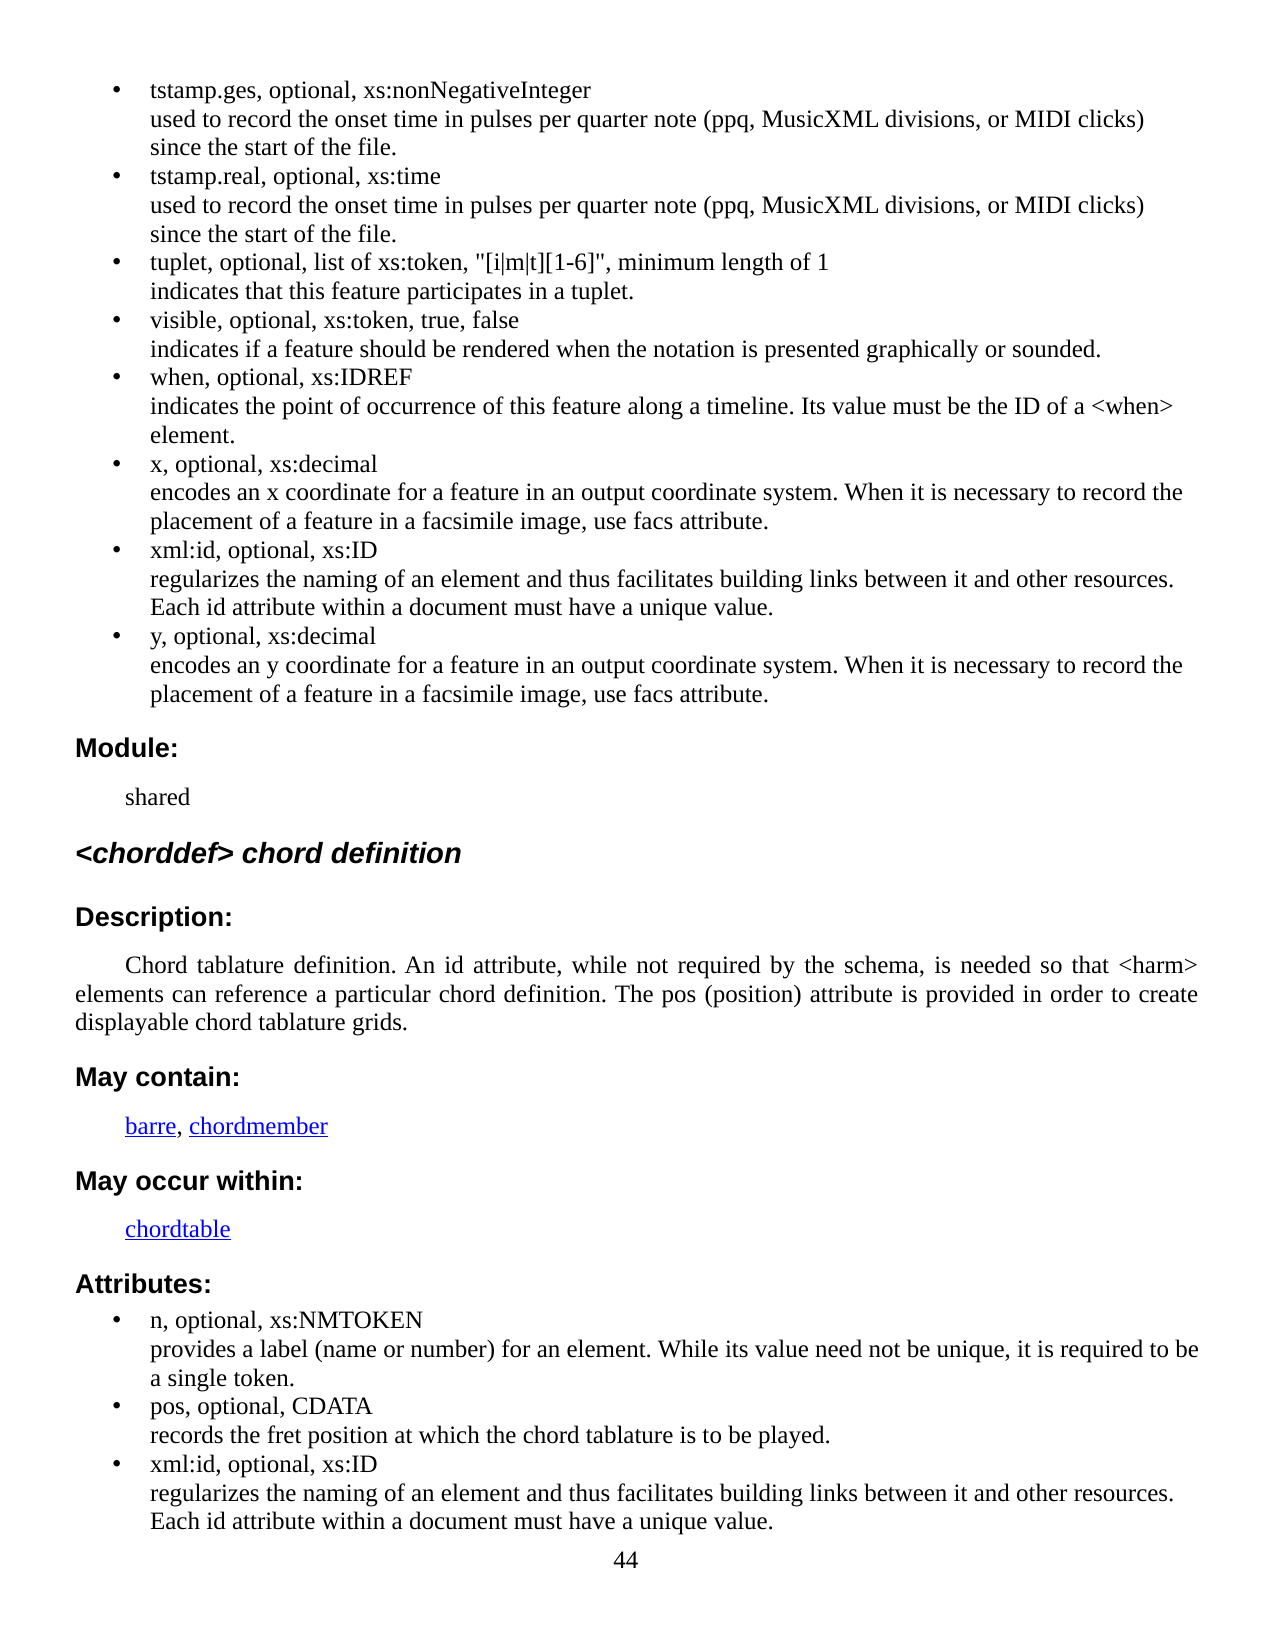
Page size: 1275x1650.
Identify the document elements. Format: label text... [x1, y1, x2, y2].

list when, optional, xs:IDREF indicates the point of occurrence of this feature along a timeline. Its value must be the ID of a <when> element. [112, 362, 1200, 449]
list y, optional, xs:decimal encodes an y coordinate for a feature in an output coordinate system. When it is necessary to record the placement of a feature in a facsimile image, use facs attribute. [112, 621, 1200, 707]
subtitle May contain: [75, 1061, 1200, 1092]
text shared [75, 782, 1200, 811]
list visible, optional, xs:token, true, false indicates if a feature should be rendered when the notation is presented graphically or sounded. [112, 305, 1200, 362]
text barre, chordmember [75, 1111, 1200, 1139]
text Chord tablature definition. An id attribute, while not required by the schema, is needed so that <harm> elements can reference a particular chord definition. The pos (position) attribute is provided in order to create displayable chord tablature grids. [75, 950, 1200, 1036]
subtitle Description: [75, 901, 1200, 932]
list pos, optional, CDATA records the fret position at which the chord tablature is to be played. [112, 1391, 1200, 1449]
subtitle Module: [75, 732, 1200, 764]
list x, optional, xs:decimal encodes an x coordinate for a feature in an output coordinate system. When it is necessary to record the placement of a feature in a facsimile image, use facs attribute. [112, 449, 1200, 535]
text chordtable [75, 1214, 1200, 1243]
list tuplet, optional, list of xs:token, "[i|m|t][1-6]", minimum length of 1 indicates that this feature participates in a tuplet. [112, 247, 1200, 305]
subtitle Attributes: [75, 1268, 1200, 1299]
list xml:id, optional, xs:ID regularizes the naming of an element and thus facilitates building links between it and other resources. Each id attribute within a document must have a unique value. [112, 1449, 1200, 1535]
subtitle <chorddef> chord definition [75, 836, 1200, 869]
list tstamp.ges, optional, xs:nonNegativeInteger used to record the onset time in pulses per quarter note (ppq, MusicXML divisions, or MIDI clicks) since the start of the file. [112, 75, 1200, 161]
list n, optional, xs:NMTOKEN provides a label (name or number) for an element. While its value need not be unique, it is required to be a single token. [112, 1305, 1200, 1391]
list tstamp.real, optional, xs:time used to record the onset time in pulses per quarter note (ppq, MusicXML divisions, or MIDI clicks) since the start of the file. [112, 161, 1200, 247]
subtitle May occur within: [75, 1164, 1200, 1196]
list xml:id, optional, xs:ID regularizes the naming of an element and thus facilitates building links between it and other resources. Each id attribute within a document must have a unique value. [112, 535, 1200, 621]
